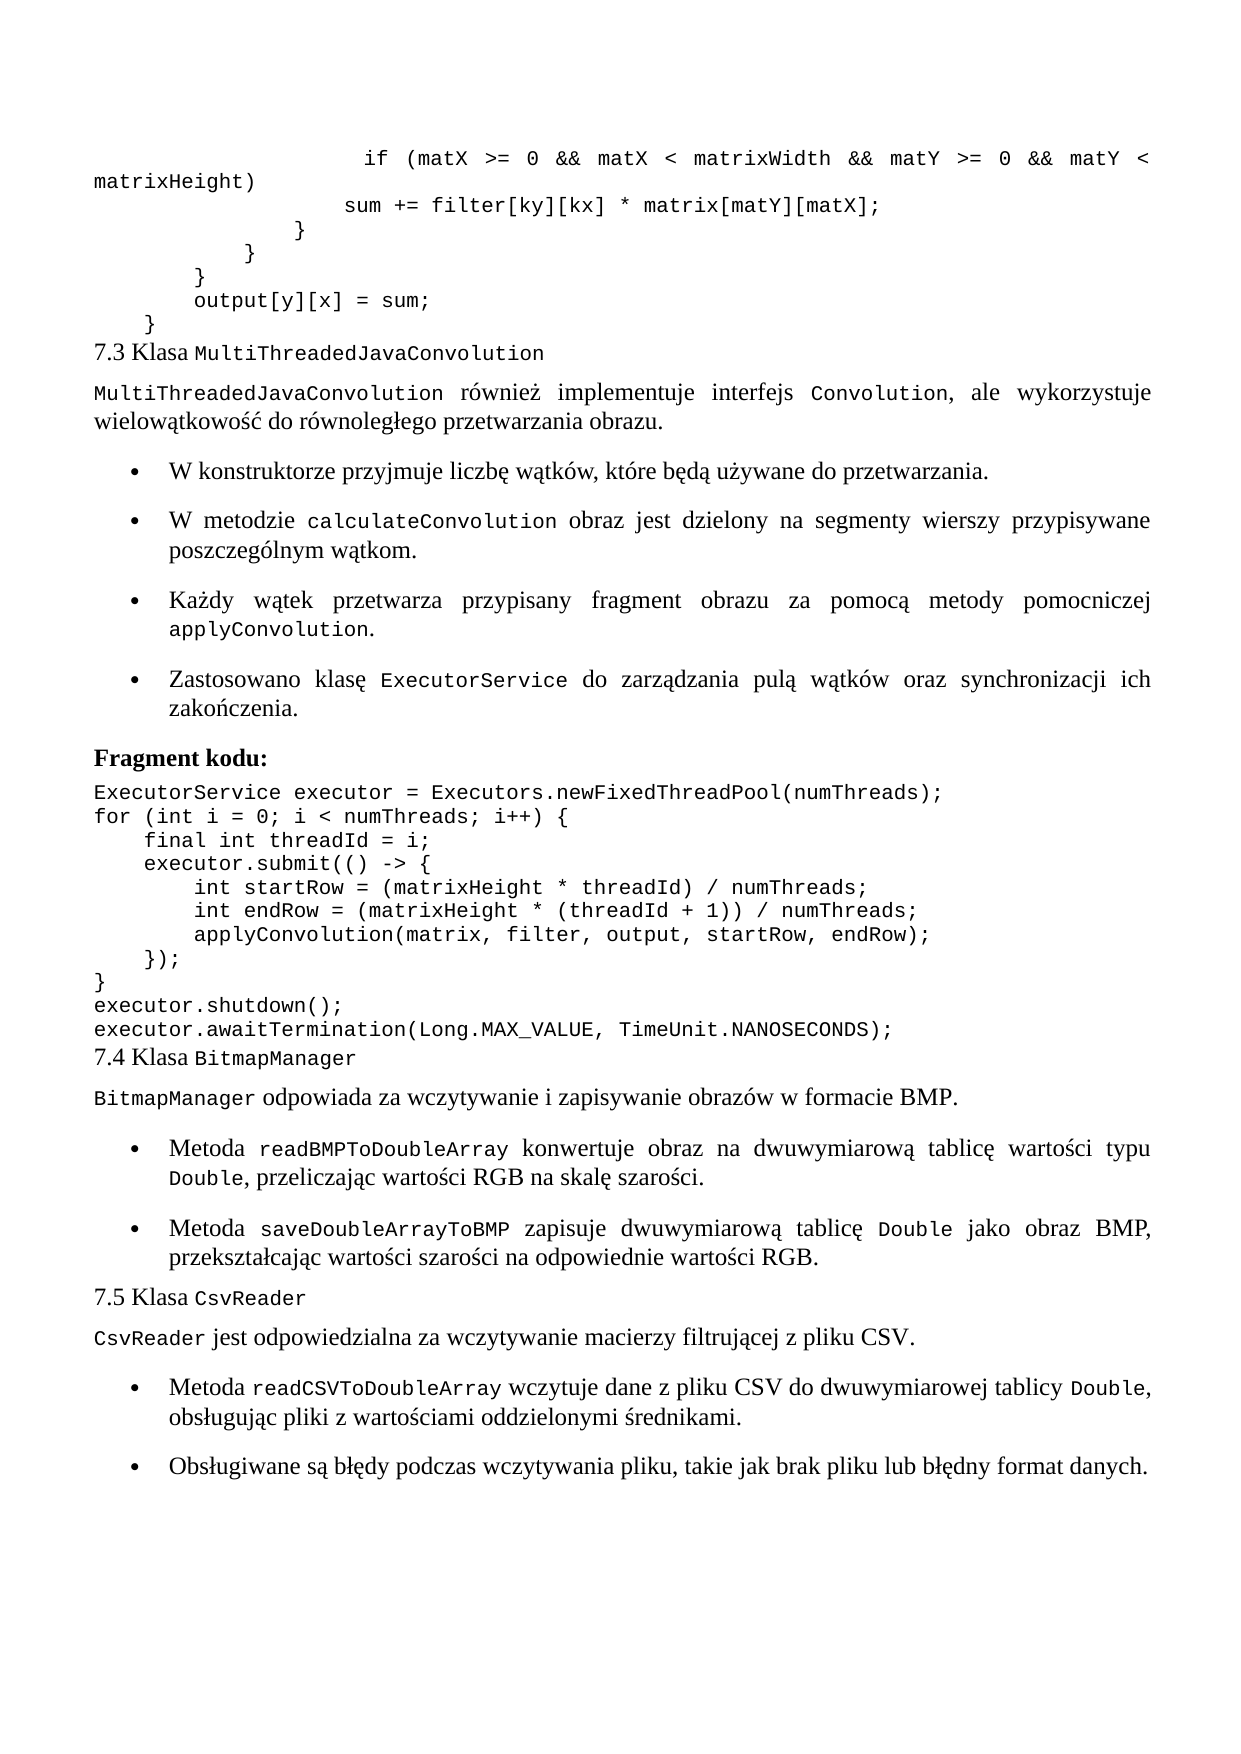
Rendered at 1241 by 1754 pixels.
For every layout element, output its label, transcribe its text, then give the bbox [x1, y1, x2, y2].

text for (int i = 0; i < numThreads; i++) { [94, 806, 1152, 829]
text MultiThreadedJavaConvolution również implementuje interfejs Convolution, ale wykorzystuje wielowątkowość do równoległego przetwarzania obrazu. [94, 377, 1152, 435]
text } [94, 219, 1152, 242]
subtitle 7.5 Klasa CsvReader [94, 1282, 1152, 1311]
text } [94, 266, 1152, 289]
text executor.shutdown(); [94, 995, 1152, 1019]
list Obsługiwane są błędy podczas wczytywania pliku, takie jak brak pliku lub błędny format danych. [131, 1451, 1152, 1480]
subtitle 7.3 Klasa MultiThreadedJavaConvolution [94, 337, 1152, 366]
text BitmapManager odpowiada za wczytywanie i zapisywanie obrazów w formacie BMP. [94, 1082, 1152, 1112]
text final int threadId = i; [94, 829, 1152, 853]
list W metodzie calculateConvolution obraz jest dzielony na segmenty wierszy przypisywane poszczególnym wątkom. [131, 506, 1152, 564]
text } [94, 971, 1152, 995]
subtitle 7.4 Klasa BitmapManager [94, 1042, 1152, 1072]
text if (matX >= 0 && matX < matrixWidth && matY >= 0 && matY < matrixHeight) [94, 148, 1152, 195]
list Metoda readBMPToDoubleArray konwertuje obraz na dwuwymiarową tablicę wartości typu Double, przeliczając wartości RGB na skalę szarości. [131, 1133, 1152, 1192]
text }); [94, 948, 1152, 971]
text int startRow = (matrixHeight * threadId) / numThreads; [94, 877, 1152, 901]
list Zastosowano klasę ExecutorService do zarządzania pulą wątków oraz synchronizacji ich zakończenia. [131, 664, 1152, 722]
text sum += filter[ky][kx] * matrix[matY][matX]; [94, 195, 1152, 219]
text int endRow = (matrixHeight * (threadId + 1)) / numThreads; [94, 901, 1152, 924]
list Każdy wątek przetwarza przypisany fragment obrazu za pomocą metody pomocniczej applyConvolution. [131, 585, 1152, 643]
text } [94, 313, 1152, 337]
list Metoda readCSVToDoubleArray wczytuje dane z pliku CSV do dwuwymiarowej tablicy Double, obsługując pliki z wartościami oddzielonymi średnikami. [131, 1372, 1152, 1430]
text Fragment kodu: [94, 743, 1152, 772]
text executor.submit(() -> { [94, 853, 1152, 877]
text executor.awaitTermination(Long.MAX_VALUE, TimeUnit.NANOSECONDS); [94, 1019, 1152, 1042]
list Metoda saveDoubleArrayToBMP zapisuje dwuwymiarową tablicę Double jako obraz BMP, przekształcając wartości szarości na odpowiednie wartości RGB. [131, 1213, 1152, 1271]
list W konstruktorze przyjmuje liczbę wątków, które będą używane do przetwarzania. [131, 456, 1152, 485]
text CsvReader jest odpowiedzialna za wczytywanie macierzy filtrującej z pliku CSV. [94, 1322, 1152, 1351]
text output[y][x] = sum; [94, 289, 1152, 313]
text } [94, 242, 1152, 266]
text applyConvolution(matrix, filter, output, startRow, endRow); [94, 924, 1152, 948]
text ExecutorService executor = Executors.newFixedThreadPool(numThreads); [94, 782, 1152, 806]
